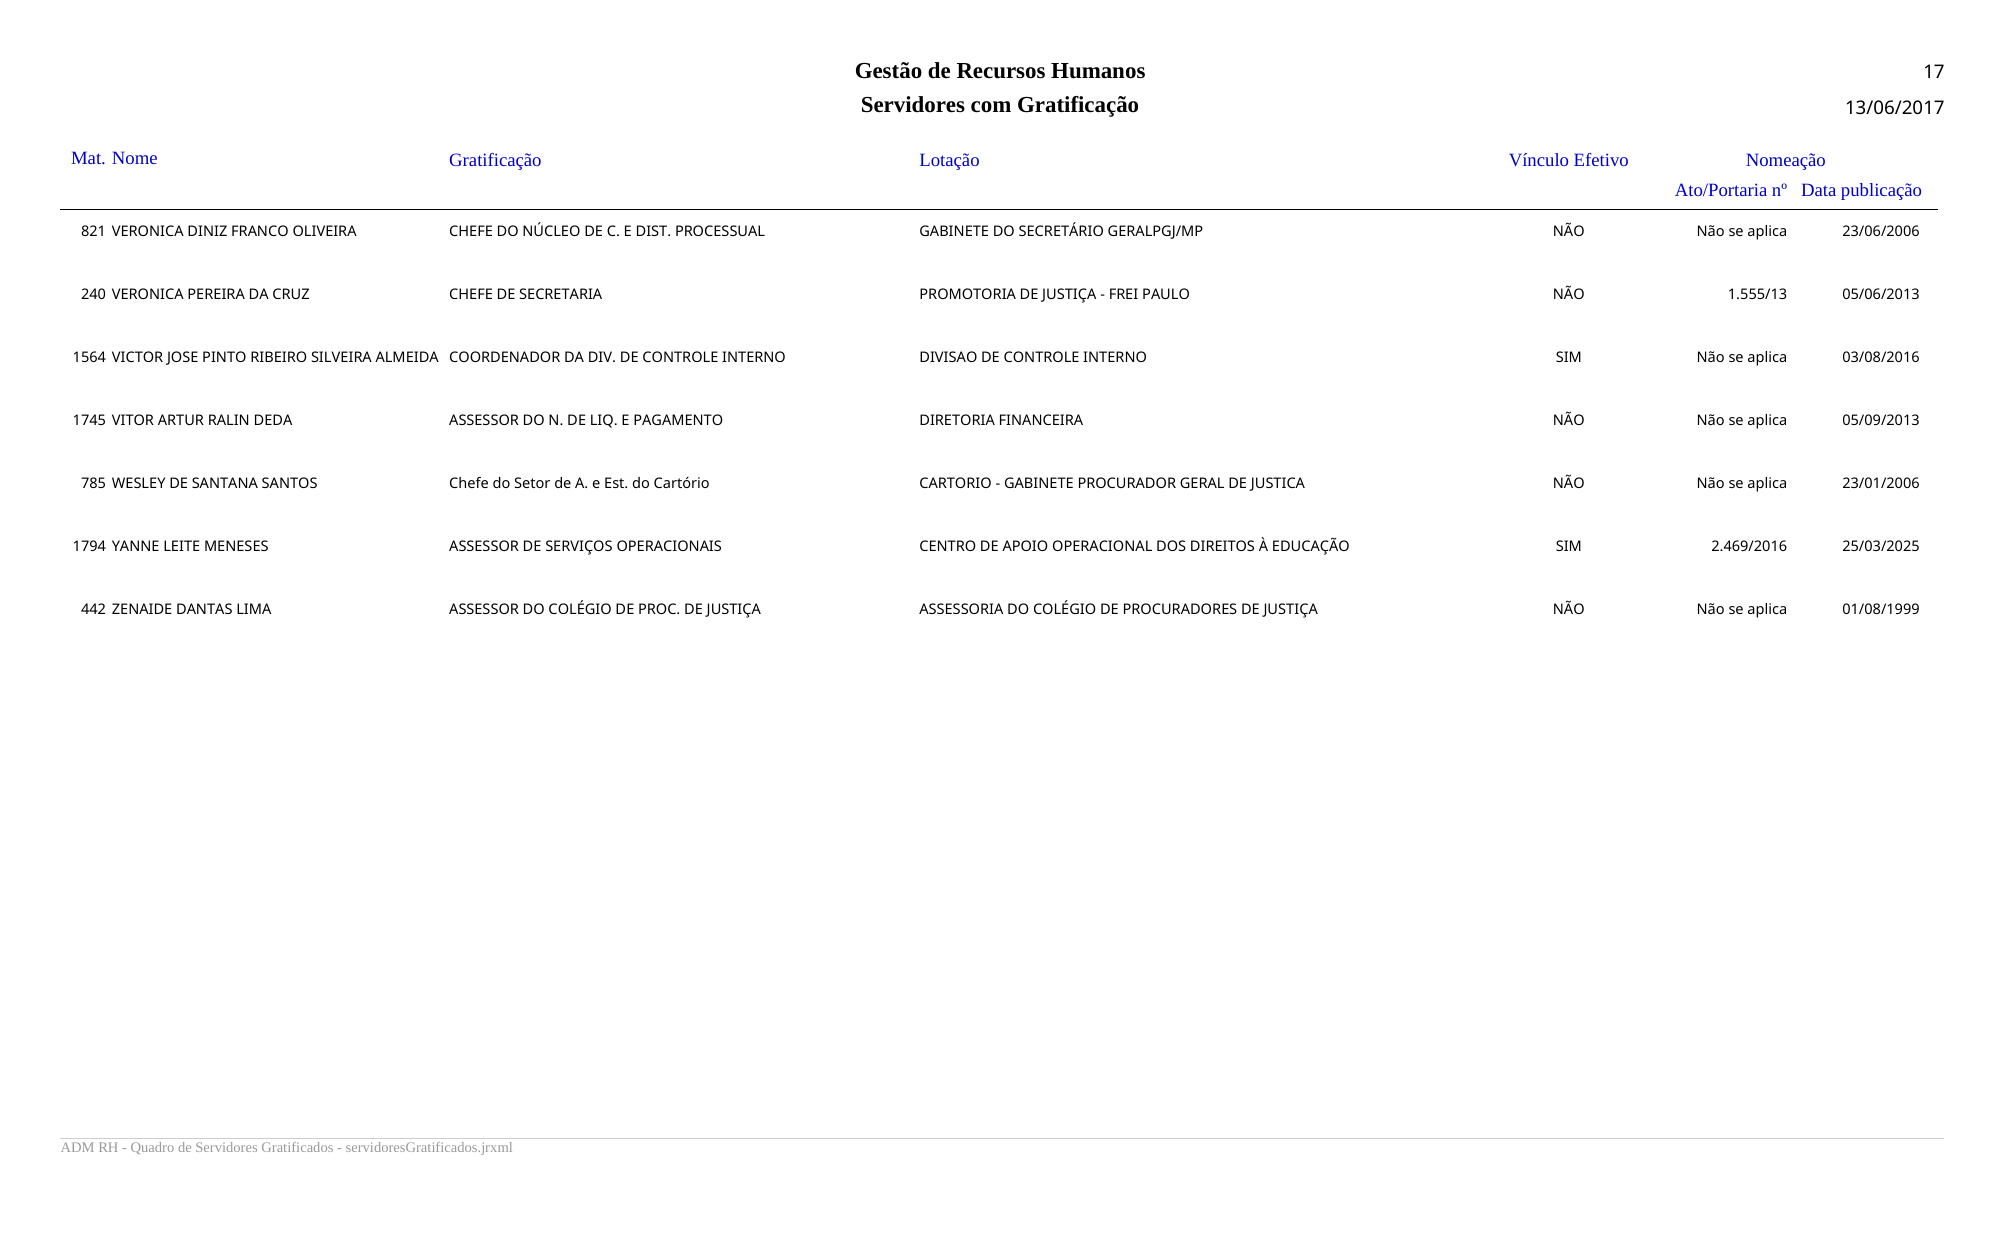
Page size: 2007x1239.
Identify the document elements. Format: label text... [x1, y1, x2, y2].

table_cell [0, 452, 112, 470]
table_cell [440, 536, 449, 564]
table_cell [910, 628, 919, 641]
table_cell [0, 501, 112, 515]
table_cell [1486, 578, 2007, 596]
table_cell [1486, 312, 1495, 326]
table_cell CHEFE DO NÚCLEO DE C. E DIST. PROCESSUAL [449, 220, 910, 280]
table_cell [106, 149, 112, 177]
table_cell [1642, 501, 2007, 515]
table_cell 1794 [9, 536, 106, 564]
table_cell [910, 263, 919, 280]
table_cell [910, 599, 919, 628]
table_cell [1642, 599, 1649, 628]
table_cell [0, 438, 112, 452]
table_cell 1564 [9, 347, 106, 375]
table_cell [0, 578, 112, 596]
table_cell [0, 641, 112, 659]
table_cell [440, 628, 449, 641]
table_cell [0, 375, 112, 389]
table_cell [1486, 641, 2007, 659]
table_cell [199, 149, 449, 177]
table_cell [0, 536, 9, 564]
table_cell [1486, 536, 1495, 564]
table_cell 23/06/2006 [1793, 220, 1919, 249]
table_cell [1642, 347, 1649, 375]
table_cell [440, 326, 449, 343]
table_cell [1945, 95, 2007, 123]
table_cell SIM [1495, 536, 1642, 578]
table_cell [1642, 410, 1649, 438]
table_cell [440, 249, 449, 262]
table_cell [440, 438, 449, 452]
table_cell [1486, 501, 1495, 515]
table_cell [910, 565, 919, 578]
table_cell [1920, 220, 2007, 249]
table_cell [106, 284, 112, 312]
table_cell [1486, 565, 1495, 578]
table_cell [910, 452, 919, 470]
table_cell [910, 578, 919, 596]
table_cell [1486, 347, 1495, 375]
table_cell [1642, 220, 1649, 249]
table_cell [1486, 438, 1495, 452]
table_cell [0, 284, 9, 312]
table_cell [440, 452, 449, 470]
table_cell [1787, 284, 1792, 312]
table_cell [910, 410, 919, 438]
table_cell [910, 284, 919, 312]
table_cell [0, 85, 2007, 91]
table_cell [1920, 347, 2007, 375]
table_cell [910, 473, 919, 501]
table_header Mat. [44, 147, 106, 177]
table_cell [1486, 389, 2007, 407]
table_cell NÃO [1495, 284, 1642, 326]
table_cell VERONICA PEREIRA DA CRUZ [112, 284, 440, 343]
table_cell [0, 628, 112, 641]
table_cell DIRETORIA FINANCEIRA [919, 410, 1486, 470]
table_cell NÃO [1495, 599, 1642, 641]
table_cell [1486, 220, 1495, 249]
table_cell [0, 326, 112, 343]
table_cell [1642, 284, 1649, 312]
table_cell [0, 211, 2007, 220]
table_cell [106, 473, 112, 501]
table_cell Data publicação [1787, 179, 1922, 208]
table_cell [1945, 1138, 2007, 1162]
table_cell [440, 641, 449, 659]
table_cell [0, 565, 112, 578]
table_cell 05/09/2013 [1793, 410, 1919, 438]
table_cell VITOR ARTUR RALIN DEDA [112, 410, 440, 470]
table_cell [1486, 375, 1495, 389]
table_cell [1787, 410, 1792, 438]
table_cell [1922, 179, 2007, 208]
table_cell [910, 312, 919, 326]
table_cell [440, 389, 449, 407]
table_cell [1642, 312, 2007, 326]
table_cell [1787, 536, 1792, 564]
table_cell NÃO [1495, 473, 1642, 515]
table_cell [0, 263, 112, 280]
table_cell VERONICA DINIZ FRANCO OLIVEIRA [112, 220, 440, 280]
table_cell Não se aplica [1649, 410, 1787, 438]
table_cell [910, 501, 919, 515]
table_cell [1642, 628, 2007, 641]
table_cell [106, 347, 112, 375]
table_cell [1787, 347, 1792, 375]
table_cell CHEFE DE SECRETARIA [449, 284, 910, 343]
table_cell [1787, 599, 1792, 628]
table_cell [1787, 473, 1792, 501]
table_cell [910, 536, 919, 564]
table_cell [0, 473, 9, 501]
table_cell [1920, 599, 2007, 628]
table_cell [1486, 263, 2007, 280]
table_cell [910, 389, 919, 407]
table_cell [1642, 375, 2007, 389]
table_cell [1486, 410, 1495, 438]
table_cell 1.555/13 [1649, 284, 1787, 312]
table_cell [440, 263, 449, 280]
table_cell [0, 95, 213, 123]
table_cell [1922, 149, 2007, 177]
table_cell Gestão de Recursos Humanos [213, 57, 1787, 85]
table_cell 01/08/1999 [1793, 599, 1919, 628]
table_cell [440, 284, 449, 312]
table_cell [910, 249, 919, 262]
table_cell 240 [9, 284, 106, 312]
table_cell [910, 326, 919, 343]
table_cell Não se aplica [1649, 347, 1787, 375]
table_cell [1945, 59, 2007, 85]
table_cell [440, 347, 449, 375]
table_cell 23/01/2006 [1793, 473, 1919, 501]
table_cell 1745 [9, 410, 106, 438]
table_cell [1920, 284, 2007, 312]
table_cell 785 [9, 473, 106, 501]
table_cell [0, 123, 2007, 147]
table_cell YANNE LEITE MENESES [112, 536, 440, 596]
table_cell Nomeação [1649, 149, 1922, 178]
table_cell [1642, 249, 2007, 262]
table_cell [1486, 515, 2007, 533]
table_cell [0, 179, 1649, 208]
table_cell [0, 410, 9, 438]
table_cell Vínculo Efetivo [1495, 149, 1642, 178]
table_cell [1642, 438, 2007, 452]
table_cell [1486, 326, 2007, 343]
table_cell [106, 410, 112, 438]
table_cell [1787, 220, 1792, 249]
table_cell [106, 599, 112, 628]
table_cell COORDENADOR DA DIV. DE CONTROLE INTERNO [449, 347, 910, 407]
table_cell Chefe do Setor de A. e Est. do Cartório [449, 473, 910, 533]
table_cell [440, 578, 449, 596]
table_cell [1920, 536, 2007, 564]
table_cell Ato/Portaria nº [1649, 179, 1787, 208]
table_cell [1486, 149, 1495, 177]
table_cell Não se aplica [1649, 220, 1787, 249]
table_cell [1642, 536, 1649, 564]
table_cell WESLEY DE SANTANA SANTOS [112, 473, 440, 533]
table_cell [440, 565, 449, 578]
table_cell [106, 220, 112, 249]
table_cell GABINETE DO SECRETÁRIO GERALPGJ/MP [919, 220, 1486, 280]
table_cell [0, 389, 112, 407]
table_cell [910, 149, 919, 177]
table_cell [1486, 249, 1495, 262]
table_cell ADM RH - Quadro de Servidores Gratificados - servidoresGratificados.jrxml [60, 1139, 1944, 1162]
table_cell 2.469/2016 [1649, 536, 1787, 564]
table_cell [1920, 473, 2007, 501]
table_cell 442 [9, 599, 106, 628]
table_cell ZENAIDE DANTAS LIMA [112, 599, 440, 659]
table_cell Servidores com Gratificação [213, 91, 1787, 123]
table_cell [0, 220, 9, 249]
table_cell [910, 641, 919, 659]
table_cell DIVISAO DE CONTROLE INTERNO [919, 347, 1486, 407]
table_cell 05/06/2013 [1793, 284, 1919, 312]
table_cell Não se aplica [1649, 473, 1787, 501]
table_cell [440, 501, 449, 515]
table_cell [910, 515, 919, 533]
table_cell [0, 312, 112, 326]
table_cell [1486, 473, 1495, 501]
table_cell [106, 536, 112, 564]
table_cell Gratificação [449, 149, 910, 178]
table_cell [1642, 473, 1649, 501]
table_cell SIM [1495, 347, 1642, 389]
table_cell [0, 599, 9, 628]
table_cell [0, 1138, 60, 1162]
table_cell [1486, 599, 1495, 628]
table_cell [0, 347, 9, 375]
table_cell 17 [1790, 59, 1944, 85]
table_cell NÃO [1495, 220, 1642, 262]
table_cell [1642, 149, 1649, 177]
table_cell [910, 220, 919, 249]
table_header Nome [112, 147, 199, 177]
table_cell [910, 438, 919, 452]
table_cell [0, 59, 213, 85]
table_cell [1486, 628, 1495, 641]
table_cell [0, 249, 112, 262]
table_cell 821 [9, 220, 106, 249]
table_cell CARTORIO - GABINETE PROCURADOR GERAL DE JUSTICA [919, 473, 1486, 533]
table_cell 03/08/2016 [1793, 347, 1919, 375]
table_cell [440, 410, 449, 438]
table_cell [1486, 284, 1495, 312]
table_cell [0, 659, 2007, 1138]
table_cell [1486, 452, 2007, 470]
table_cell ASSESSOR DO COLÉGIO DE PROC. DE JUSTIÇA [449, 599, 910, 659]
table_cell PROMOTORIA DE JUSTIÇA - FREI PAULO [919, 284, 1486, 343]
table_cell [0, 149, 44, 177]
table_header [0, 0, 2007, 57]
table_cell [910, 375, 919, 389]
table_cell [1642, 565, 2007, 578]
table_cell [440, 220, 449, 249]
table_cell [0, 515, 112, 533]
table_cell Lotação [919, 149, 1486, 178]
table_cell [440, 312, 449, 326]
table_cell Não se aplica [1649, 599, 1787, 628]
table_cell ASSESSOR DO N. DE LIQ. E PAGAMENTO [449, 410, 910, 470]
table_cell [440, 375, 449, 389]
table_cell 25/03/2025 [1793, 536, 1919, 564]
table_cell [440, 473, 449, 501]
table_cell [1920, 410, 2007, 438]
table_cell [440, 515, 449, 533]
table_cell NÃO [1495, 410, 1642, 452]
table_cell [910, 347, 919, 375]
table_cell ASSESSORIA DO COLÉGIO DE PROCURADORES DE JUSTIÇA [919, 599, 1486, 659]
table_cell [440, 599, 449, 628]
table_cell CENTRO DE APOIO OPERACIONAL DOS DIREITOS À EDUCAÇÃO [919, 536, 1486, 596]
table_cell ASSESSOR DE SERVIÇOS OPERACIONAIS [449, 536, 910, 596]
table_cell VICTOR JOSE PINTO RIBEIRO SILVEIRA ALMEIDA [112, 347, 440, 407]
table_cell 13/06/2017 [1790, 95, 1944, 123]
